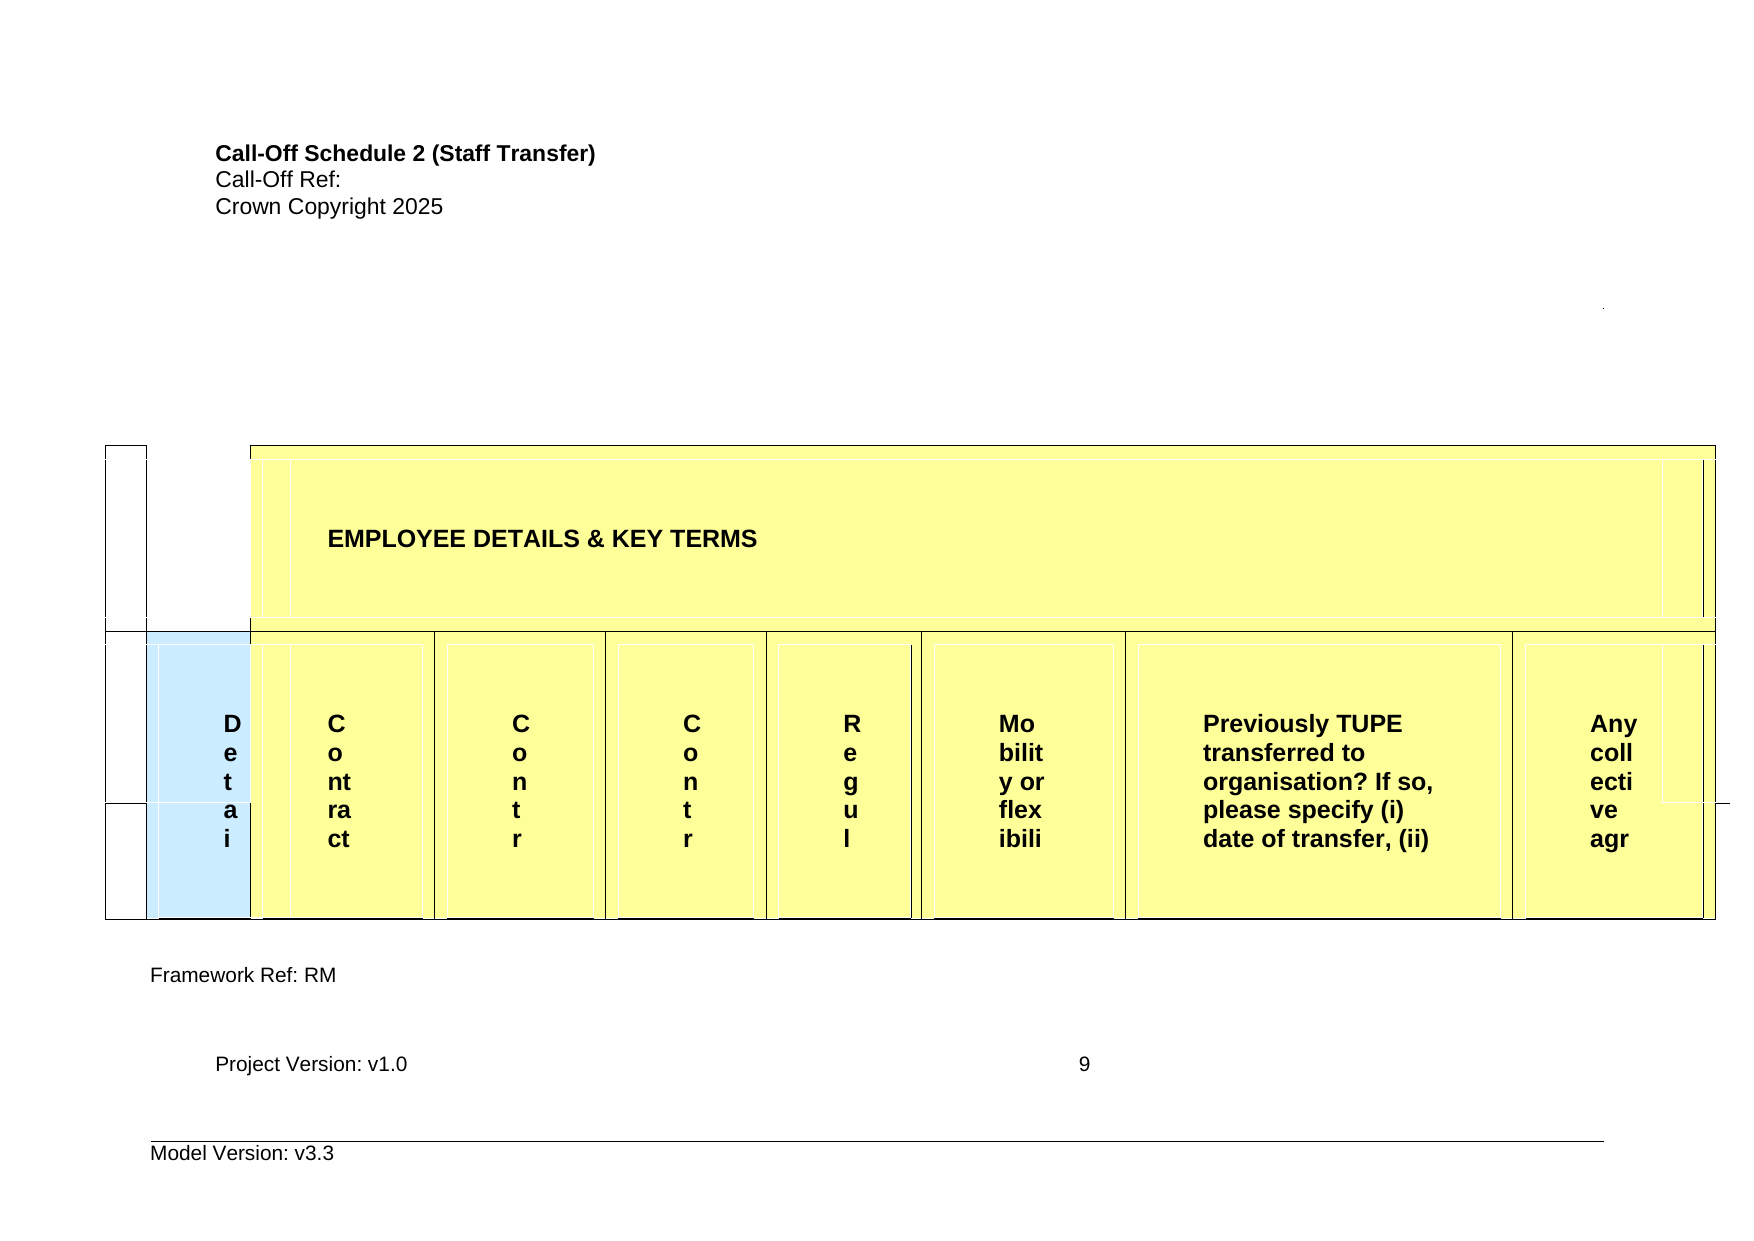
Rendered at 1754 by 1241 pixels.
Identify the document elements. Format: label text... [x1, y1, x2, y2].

table_cell Det [159, 645, 250, 802]
table_header [147, 445, 250, 459]
table_cell Contr [606, 632, 766, 918]
table_cell [1716, 804, 1730, 918]
table_cell [106, 632, 146, 644]
table_cell [1716, 631, 1730, 644]
table_cell ai [159, 803, 250, 917]
table_header [147, 460, 158, 617]
table_cell Mobility or flexibili [922, 632, 1125, 918]
table_header EMPLOYEE DETAILS & KEY TERMS [291, 460, 1662, 617]
table_cell [106, 804, 146, 918]
table_header [251, 446, 1715, 459]
table_cell [147, 645, 158, 802]
table_cell Any collective agr [1513, 632, 1715, 918]
table_cell [147, 632, 250, 644]
table_header [159, 460, 250, 617]
table_header [106, 446, 146, 459]
table_header [1663, 460, 1702, 617]
table_header [251, 618, 1715, 631]
table_header [1716, 445, 1730, 459]
table_header [106, 460, 146, 617]
table_cell [106, 645, 146, 802]
table_cell Contract [251, 632, 434, 918]
table_header [1704, 460, 1715, 617]
table_cell [147, 803, 158, 918]
table_cell Contr [435, 632, 605, 918]
table_header [263, 460, 290, 617]
table_cell [1716, 645, 1730, 802]
table_header [147, 618, 250, 631]
table_cell Previously TUPE transferred to organisation? If so, please specify (i) date of transfer, (ii) [1126, 632, 1512, 918]
table_header [1716, 460, 1730, 617]
table_header [1716, 618, 1730, 631]
table_header [251, 460, 262, 617]
table_cell Regul [767, 632, 921, 918]
table_header [106, 618, 146, 631]
